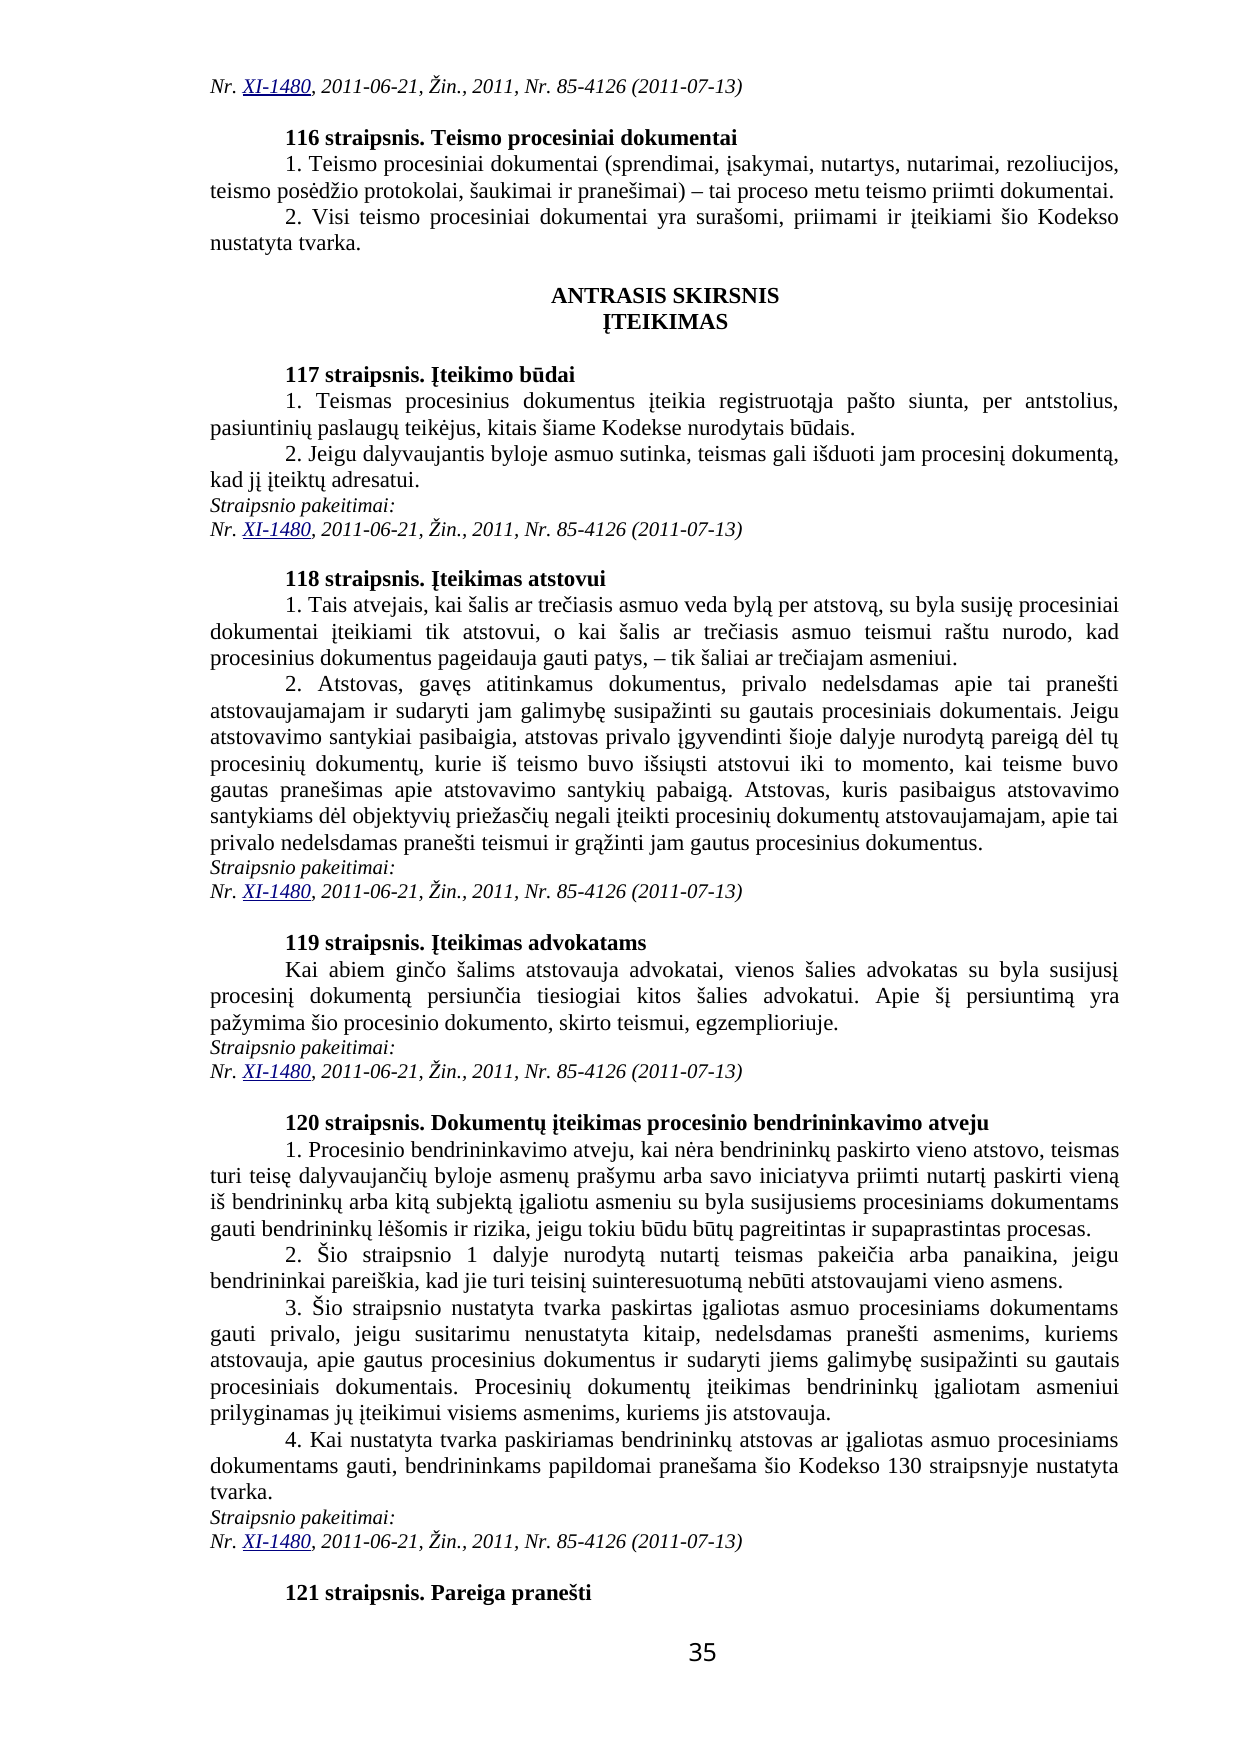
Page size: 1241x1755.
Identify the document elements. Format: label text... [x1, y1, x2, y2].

text Antrasis skirsnis [210, 282, 1120, 308]
text 121 straipsnis. Pareiga pranešti [210, 1579, 1120, 1606]
text 2. Atstovas, gavęs atitinkamus dokumentus, privalo nedelsdamas apie tai pranešti atstovaujamajam ir sudaryti jam galimybę susipažinti su gautais procesiniais dokumentais. Jeigu atstovavimo santykiai pasibaigia, atstovas privalo įgyvendinti šioje dalyje nurodytą pareigą dėl tų procesinių dokumentų, kurie iš teismo buvo išsiųsti atstovui iki to momento, kai teisme buvo gautas pranešimas apie atstovavimo santykių pabaigą. Atstovas, kuris pasibaigus atstovavimo santykiams dėl objektyvių priežasčių negali įteikti procesinių dokumentų atstovaujamajam, apie tai privalo nedelsdamas pranešti teismui ir grąžinti jam gautus procesinius dokumentus. [210, 671, 1120, 855]
text 1. Teismo procesiniai dokumentai (sprendimai, įsakymai, nutartys, nutarimai, rezoliucijos, teismo posėdžio protokolai, šaukimai ir pranešimai) – tai proceso metu teismo priimti dokumentai. [210, 150, 1120, 203]
text Nr. XI-1480, 2011-06-21, Žin., 2011, Nr. 85-4126 (2011-07-13) [210, 1529, 1120, 1553]
text Kai abiem ginčo šalims atstovauja advokatai, vienos šalies advokatas su byla susijusį procesinį dokumentą persiunčia tiesiogiai kitos šalies advokatui. Apie šį persiuntimą yra pažymima šio procesinio dokumento, skirto teismui, egzemplioriuje. [210, 956, 1120, 1035]
text 119 straipsnis. Įteikimas advokatams [210, 929, 1120, 956]
text 2. Jeigu dalyvaujantis byloje asmuo sutinka, teismas gali išduoti jam procesinį dokumentą, kad jį įteiktų adresatui. [210, 440, 1120, 493]
text Nr. XI-1480, 2011-06-21, Žin., 2011, Nr. 85-4126 (2011-07-13) [210, 1059, 1120, 1083]
text 116 straipsnis. Teismo procesiniai dokumentai [210, 124, 1120, 150]
text 3. Šio straipsnio nustatyta tvarka paskirtas įgaliotas asmuo procesiniams dokumentams gauti privalo, jeigu susitarimu nenustatyta kitaip, nedelsdamas pranešti asmenims, kuriems atstovauja, apie gautus procesinius dokumentus ir sudaryti jiems galimybę susipažinti su gautais procesiniais dokumentais. Procesinių dokumentų įteikimas bendrininkų įgaliotam asmeniui prilyginamas jų įteikimui visiems asmenims, kuriems jis atstovauja. [210, 1294, 1120, 1426]
text Straipsnio pakeitimai: [210, 1505, 1120, 1529]
text 118 straipsnis. Įteikimas atstovui [210, 565, 1120, 591]
text 1. Tais atvejais, kai šalis ar trečiasis asmuo veda bylą per atstovą, su byla susiję procesiniai dokumentai įteikiami tik atstovui, o kai šalis ar trečiasis asmuo teismui raštu nurodo, kad procesinius dokumentus pageidauja gauti patys, – tik šaliai ar trečiajam asmeniui. [210, 591, 1120, 671]
text 120 straipsnis. Dokumentų įteikimas procesinio bendrininkavimo atveju [210, 1109, 1120, 1136]
text 2. Šio straipsnio 1 dalyje nurodytą nutartį teismas pakeičia arba panaikina, jeigu bendrininkai pareiškia, kad jie turi teisinį suinteresuotumą nebūti atstovaujami vieno asmens. [210, 1241, 1120, 1294]
text 1. Teismas procesinius dokumentus įteikia registruotąja pašto siunta, per antstolius, pasiuntinių paslaugų teikėjus, kitais šiame Kodekse nurodytais būdais. [210, 387, 1120, 440]
text Nr. XI-1480, 2011-06-21, Žin., 2011, Nr. 85-4126 (2011-07-13) [210, 73, 1120, 98]
text Straipsnio pakeitimai: [210, 1035, 1120, 1059]
text 4. Kai nustatyta tvarka paskiriamas bendrininkų atstovas ar įgaliotas asmuo procesiniams dokumentams gauti, bendrininkams papildomai pranešama šio Kodekso 130 straipsnyje nustatyta tvarka. [210, 1426, 1120, 1505]
text Nr. XI-1480, 2011-06-21, Žin., 2011, Nr. 85-4126 (2011-07-13) [210, 879, 1120, 903]
text Straipsnio pakeitimai: [210, 855, 1120, 879]
text Nr. XI-1480, 2011-06-21, Žin., 2011, Nr. 85-4126 (2011-07-13) [210, 517, 1120, 541]
text Straipsnio pakeitimai: [210, 493, 1120, 517]
text 2. Visi teismo procesiniai dokumentai yra surašomi, priimami ir įteikiami šio Kodekso nustatyta tvarka. [210, 203, 1120, 256]
subtitle Įteikimas [210, 308, 1120, 335]
text 1. Procesinio bendrininkavimo atveju, kai nėra bendrininkų paskirto vieno atstovo, teismas turi teisę dalyvaujančių byloje asmenų prašymu arba savo iniciatyva priimti nutartį paskirti vieną iš bendrininkų arba kitą subjektą įgaliotu asmeniu su byla susijusiems procesiniams dokumentams gauti bendrininkų lėšomis ir rizika, jeigu tokiu būdu būtų pagreitintas ir supaprastintas procesas. [210, 1136, 1120, 1241]
text 117 straipsnis. Įteikimo būdai [210, 361, 1120, 387]
